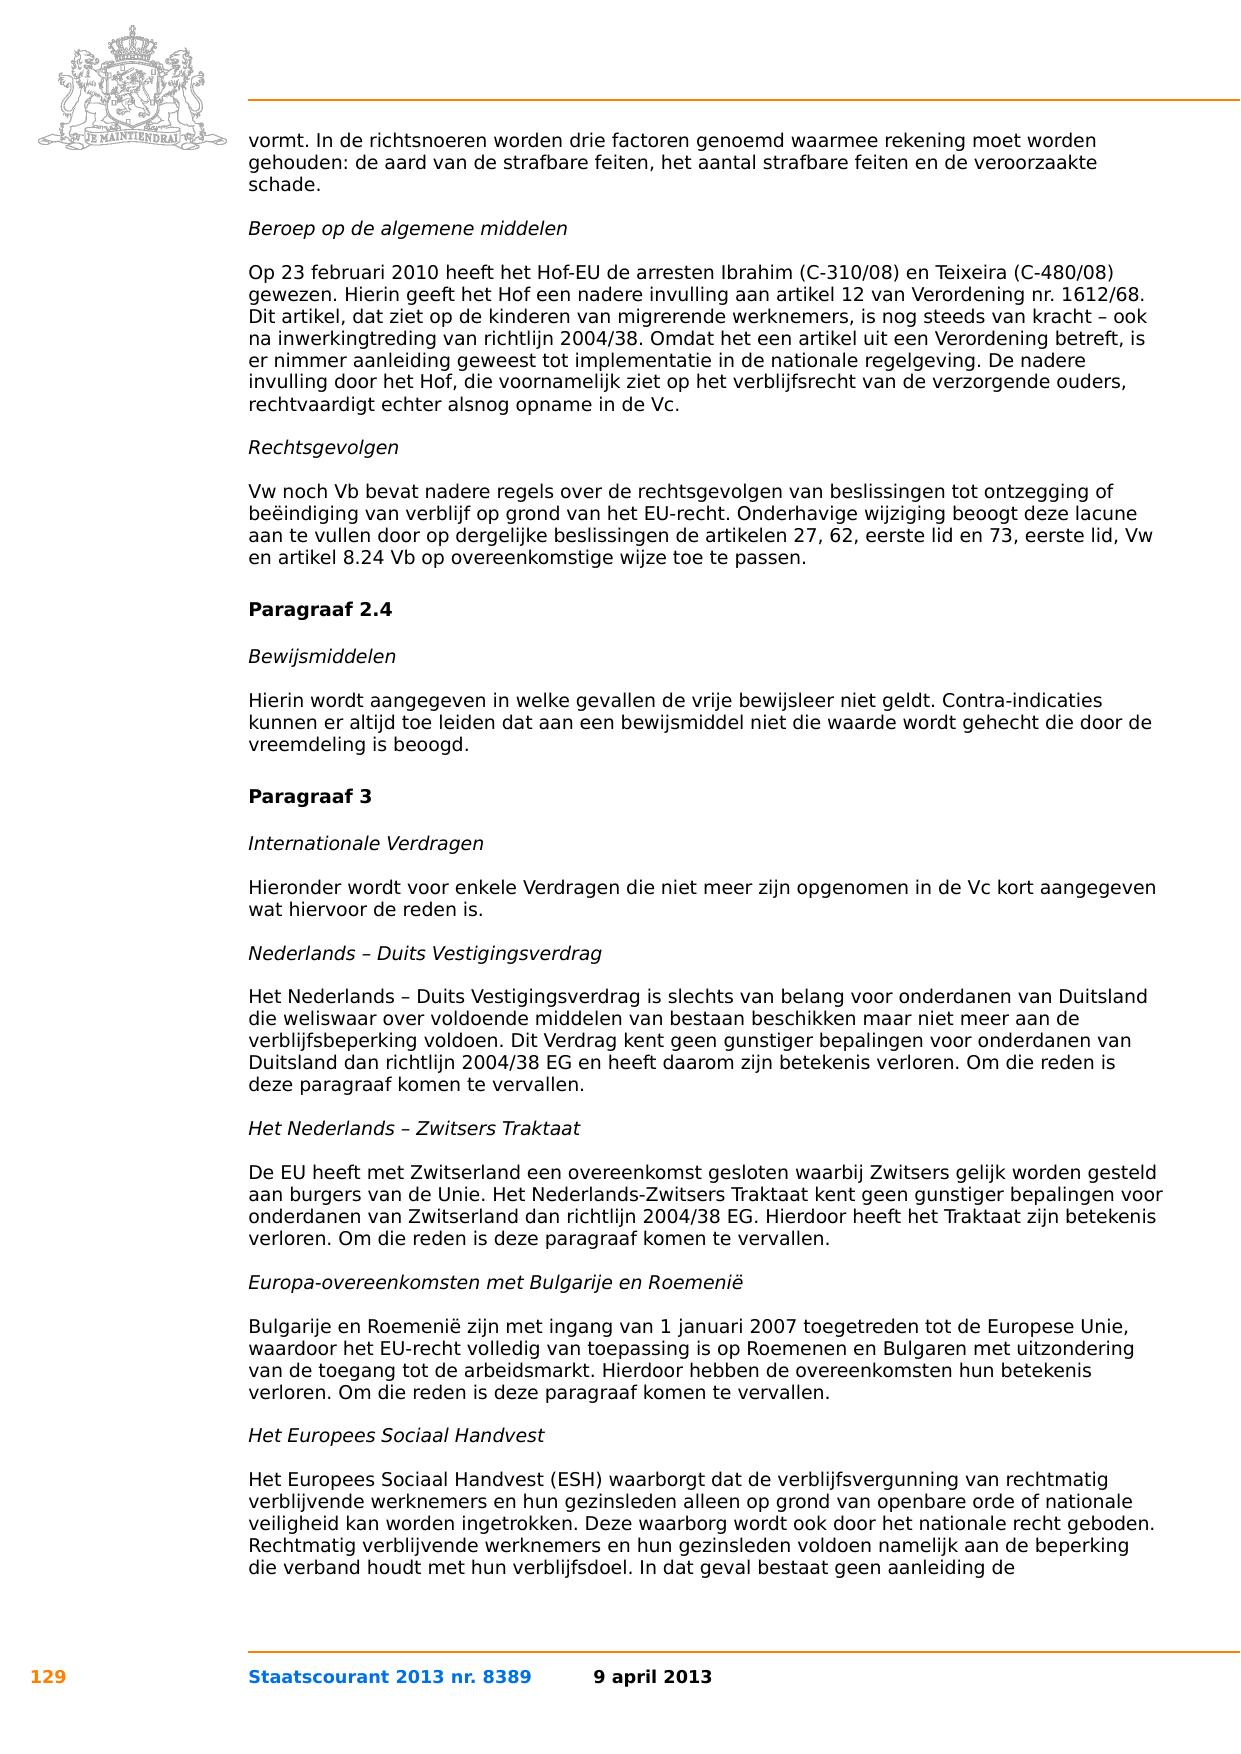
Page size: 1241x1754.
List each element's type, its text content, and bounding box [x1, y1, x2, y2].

subtitle Beroep op de algemene middelen [248, 218, 1163, 240]
text vormt. In de richtsnoeren worden drie factoren genoemd waarmee rekening moet worden gehouden: de aard van de strafbare feiten, het aantal strafbare feiten en de veroorzaakte schade. [248, 130, 1163, 196]
text Bulgarije en Roemenië zijn met ingang van 1 januari 2007 toegetreden tot de Europese Unie, waardoor het EU-recht volledig van toepassing is op Roemenen en Bulgaren met uitzondering van de toegang tot de arbeidsmarkt. Hierdoor hebben de overeenkomsten hun betekenis verloren. Om die reden is deze paragraaf komen te vervallen. [248, 1316, 1163, 1403]
text Hieronder wordt voor enkele Verdragen die niet meer zijn opgenomen in de Vc kort aangegeven wat hiervoor de reden is. [248, 877, 1163, 921]
subtitle Rechtsgevolgen [248, 437, 1163, 459]
subtitle Nederlands – Duits Vestigingsverdrag [248, 942, 1163, 964]
subtitle Het Europees Sociaal Handvest [248, 1425, 1163, 1447]
subtitle Internationale Verdragen [248, 833, 1163, 855]
subtitle Europa-overeenkomsten met Bulgarije en Roemenië [248, 1272, 1163, 1294]
subtitle Paragraaf 2.4 [248, 599, 1163, 621]
text Vw noch Vb bevat nadere regels over de rechtsgevolgen van beslissingen tot ontzegging of beëindiging van verblijf op grond van het EU-recht. Onderhavige wijziging beoogt deze lacune aan te vullen door op dergelijke beslissingen de artikelen 27, 62, eerste lid en 73, eerste lid, Vw en artikel 8.24 Vb op overeenkomstige wijze toe te passen. [248, 481, 1163, 569]
text Hierin wordt aangegeven in welke gevallen de vrije bewijsleer niet geldt. Contra-indicaties kunnen er altijd toe leiden dat aan een bewijsmiddel niet die waarde wordt gehecht die door de vreemdeling is beoogd. [248, 690, 1163, 756]
text Het Europees Sociaal Handvest (ESH) waarborgt dat de verblijfsvergunning van rechtmatig verblijvende werknemers en hun gezinsleden alleen op grond van openbare orde of nationale veiligheid kan worden ingetrokken. Deze waarborg wordt ook door het nationale recht geboden. Rechtmatig verblijvende werknemers en hun gezinsleden voldoen namelijk aan de beperking die verband houdt met hun verblijfsdoel. In dat geval bestaat geen aanleiding de [248, 1469, 1163, 1579]
picture [38, 25, 227, 150]
text Op 23 februari 2010 heeft het Hof-EU de arresten Ibrahim (C-310/08) en Teixeira (C-480/08) gewezen. Hierin geeft het Hof een nadere invulling aan artikel 12 van Verordening nr. 1612/68. Dit artikel, dat ziet op de kinderen van migrerende werknemers, is nog steeds van kracht – ook na inwerkingtreding van richtlijn 2004/38. Omdat het een artikel uit een Verordening betreft, is er nimmer aanleiding geweest tot implementatie in de nationale regelgeving. De nadere invulling door het Hof, die voornamelijk ziet op het verblijfsrecht van de verzorgende ouders, rechtvaardigt echter alsnog opname in de Vc. [248, 262, 1163, 415]
subtitle Bewijsmiddelen [248, 646, 1163, 668]
subtitle Paragraaf 3 [248, 786, 1163, 808]
subtitle Het Nederlands – Zwitsers Traktaat [248, 1118, 1163, 1140]
text De EU heeft met Zwitserland een overeenkomst gesloten waarbij Zwitsers gelijk worden gesteld aan burgers van de Unie. Het Nederlands-Zwitsers Traktaat kent geen gunstiger bepalingen voor onderdanen van Zwitserland dan richtlijn 2004/38 EG. Hierdoor heeft het Traktaat zijn betekenis verloren. Om die reden is deze paragraaf komen te vervallen. [248, 1162, 1163, 1250]
text Het Nederlands – Duits Vestigingsverdrag is slechts van belang voor onderdanen van Duitsland die weliswaar over voldoende middelen van bestaan beschikken maar niet meer aan de verblijfsbeperking voldoen. Dit Verdrag kent geen gunstiger bepalingen voor onderdanen van Duitsland dan richtlijn 2004/38 EG en heeft daarom zijn betekenis verloren. Om die reden is deze paragraaf komen te vervallen. [248, 986, 1163, 1096]
